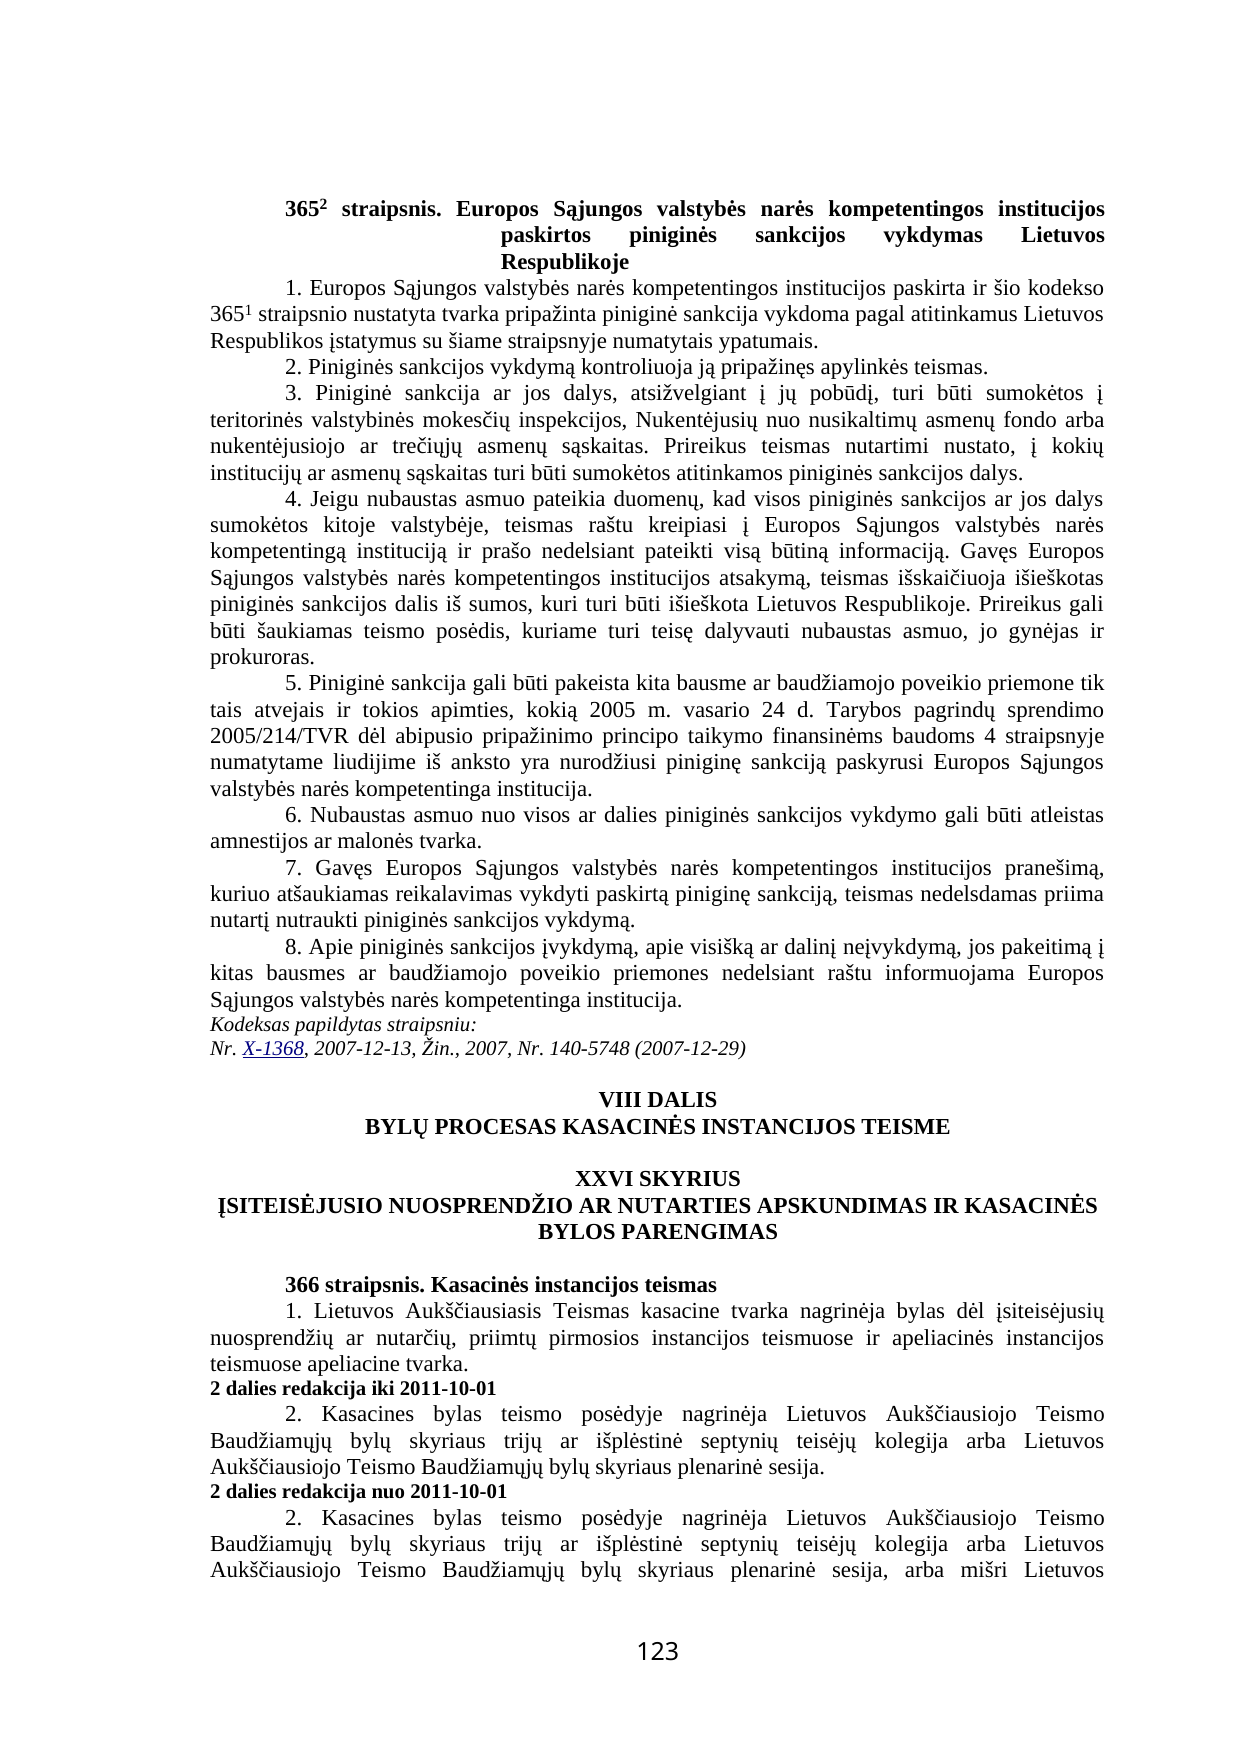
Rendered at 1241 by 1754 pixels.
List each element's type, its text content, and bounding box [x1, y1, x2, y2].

text 1. Lietuvos Aukščiausiasis Teismas kasacine tvarka nagrinėja bylas dėl įsiteisėjusių nuosprendžių ar nutarčių, priimtų pirmosios instancijos teismuose ir apeliacinės instancijos teismuose apeliacine tvarka. [210, 1297, 1106, 1376]
text 1. Europos Sąjungos valstybės narės kompetentingos institucijos paskirta ir šio kodekso 3651 straipsnio nustatyta tvarka pripažinta piniginė sankcija vykdoma pagal atitinkamus Lietuvos Respublikos įstatymus su šiame straipsnyje numatytais ypatumais. [210, 274, 1106, 353]
text Įsiteisėjusio nuosprendžio ar nutarties apskundimas ir kasacinės bylos parengimas [210, 1192, 1106, 1244]
text 6. Nubaustas asmuo nuo visos ar dalies piniginės sankcijos vykdymo gali būti atleistas amnestijos ar malonės tvarka. [210, 801, 1106, 854]
text Bylų procesas kasacinės instancijos teisme [210, 1113, 1106, 1139]
text 2. Piniginės sankcijos vykdymą kontroliuoja ją pripažinęs apylinkės teismas. [210, 353, 1106, 379]
text 366 straipsnis. Kasacinės instancijos teismas [210, 1271, 1106, 1297]
text 3. Piniginė sankcija ar jos dalys, atsižvelgiant į jų pobūdį, turi būti sumokėtos į teritorinės valstybinės mokesčių inspekcijos, Nukentėjusių nuo nusikaltimų asmenų fondo arba nukentėjusiojo ar trečiųjų asmenų sąskaitas. Prireikus teismas nutartimi nustato, į kokių institucijų ar asmenų sąskaitas turi būti sumokėtos atitinkamos piniginės sankcijos dalys. [210, 379, 1106, 485]
text 8. Apie piniginės sankcijos įvykdymą, apie visišką ar dalinį neįvykdymą, jos pakeitimą į kitas bausmes ar baudžiamojo poveikio priemones nedelsiant raštu informuojama Europos Sąjungos valstybės narės kompetentinga institucija. [210, 933, 1106, 1012]
text 5. Piniginė sankcija gali būti pakeista kita bausme ar baudžiamojo poveikio priemone tik tais atvejais ir tokios apimties, kokią 2005 m. vasario 24 d. Tarybos pagrindų sprendimo 2005/214/TVR dėl abipusio pripažinimo principo taikymo finansinėms baudoms 4 straipsnyje numatytame liudijime iš anksto yra nurodžiusi piniginę sankciją paskyrusi Europos Sąjungos valstybės narės kompetentinga institucija. [210, 669, 1106, 801]
text Nr. X-1368, 2007-12-13, Žin., 2007, Nr. 140-5748 (2007-12-29) [210, 1036, 1106, 1060]
text 7. Gavęs Europos Sąjungos valstybės narės kompetentingos institucijos pranešimą, kuriuo atšaukiamas reikalavimas vykdyti paskirtą piniginę sankciją, teismas nedelsdamas priima nutartį nutraukti piniginės sankcijos vykdymą. [210, 854, 1106, 933]
subtitle VIII dalis [210, 1086, 1106, 1113]
text 4. Jeigu nubaustas asmuo pateikia duomenų, kad visos piniginės sankcijos ar jos dalys sumokėtos kitoje valstybėje, teismas raštu kreipiasi į Europos Sąjungos valstybės narės kompetentingą instituciją ir prašo nedelsiant pateikti visą būtiną informaciją. Gavęs Europos Sąjungos valstybės narės kompetentingos institucijos atsakymą, teismas išskaičiuoja išieškotas piniginės sankcijos dalis iš sumos, kuri turi būti išieškota Lietuvos Respublikoje. Prireikus gali būti šaukiamas teismo posėdis, kuriame turi teisę dalyvauti nubaustas asmuo, jo gynėjas ir prokuroras. [210, 485, 1106, 669]
text Kodeksas papildytas straipsniu: [210, 1012, 1106, 1036]
text 2. Kasacines bylas teismo posėdyje nagrinėja Lietuvos Aukščiausiojo Teismo Baudžiamųjų bylų skyriaus trijų ar išplėstinė septynių teisėjų kolegija arba Lietuvos Aukščiausiojo Teismo Baudžiamųjų bylų skyriaus plenarinė sesija. [210, 1400, 1106, 1479]
text 3652 straipsnis. Europos Sąjungos valstybės narės kompetentingos institucijos paskirtos piniginės sankcijos vykdymas Lietuvos Respublikoje [285, 195, 1106, 274]
text 2. Kasacines bylas teismo posėdyje nagrinėja Lietuvos Aukščiausiojo Teismo Baudžiamųjų bylų skyriaus trijų ar išplėstinė septynių teisėjų kolegija arba Lietuvos Aukščiausiojo Teismo Baudžiamųjų bylų skyriaus plenarinė sesija, arba mišri Lietuvos [210, 1503, 1106, 1583]
text 2 dalies redakcija nuo 2011-10-01 [210, 1479, 1106, 1503]
subtitle XXVI skyrius [210, 1166, 1106, 1192]
text 2 dalies redakcija iki 2011-10-01 [210, 1376, 1106, 1400]
